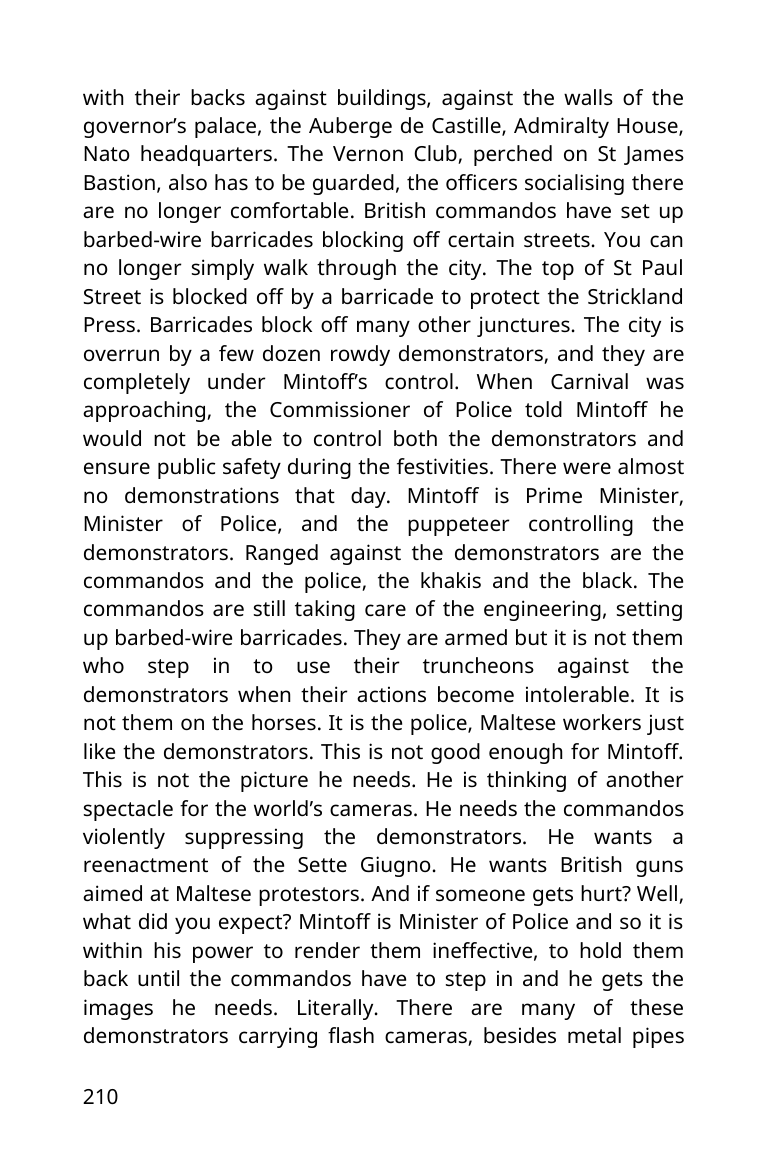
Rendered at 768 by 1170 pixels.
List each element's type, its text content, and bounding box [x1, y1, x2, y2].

text with their backs against buildings, against the walls of the governor’s palace, the Auberge de Castille, Admiralty House, Nato headquarters. The Vernon Club, perched on St James Bastion, also has to be guarded, the officers socialising there are no longer comfortable. British commandos have set up barbed-wire barricades blocking off certain streets. You can no longer simply walk through the city. The top of St Paul Street is blocked off by a barricade to protect the Strickland Press. Barricades block off many other junctures. The city is overrun by a few dozen rowdy demonstrators, and they are completely under Mintoff’s control. When Carnival was approaching, the Commissioner of Police told Mintoff he would not be able to control both the demonstrators and ensure public safety during the festivities. There were almost no demonstrations that day. Mintoff is Prime Minister, Minister of Police, and the puppeteer controlling the demonstrators. Ranged against the demonstrators are the commandos and the police, the khakis and the black. The commandos are still taking care of the engineering, setting up barbed-wire barricades. They are armed but it is not them who step in to use their truncheons against the demonstrators when their actions become intolerable. It is not them on the horses. It is the police, Maltese workers just like the demonstrators. This is not good enough for Mintoff. This is not the picture he needs. He is thinking of another spectacle for the world’s cameras. He needs the commandos violently suppressing the demonstrators. He wants a reenactment of the Sette Giugno. He wants British guns aimed at Maltese protestors. And if someone gets hurt? Well, what did you expect? Mintoff is Minister of Police and so it is within his power to render them ineffective, to hold them back until the commandos have to step in and he gets the images he needs. Literally. There are many of these demonstrators carrying flash cameras, besides metal pipes [83, 83, 685, 1049]
